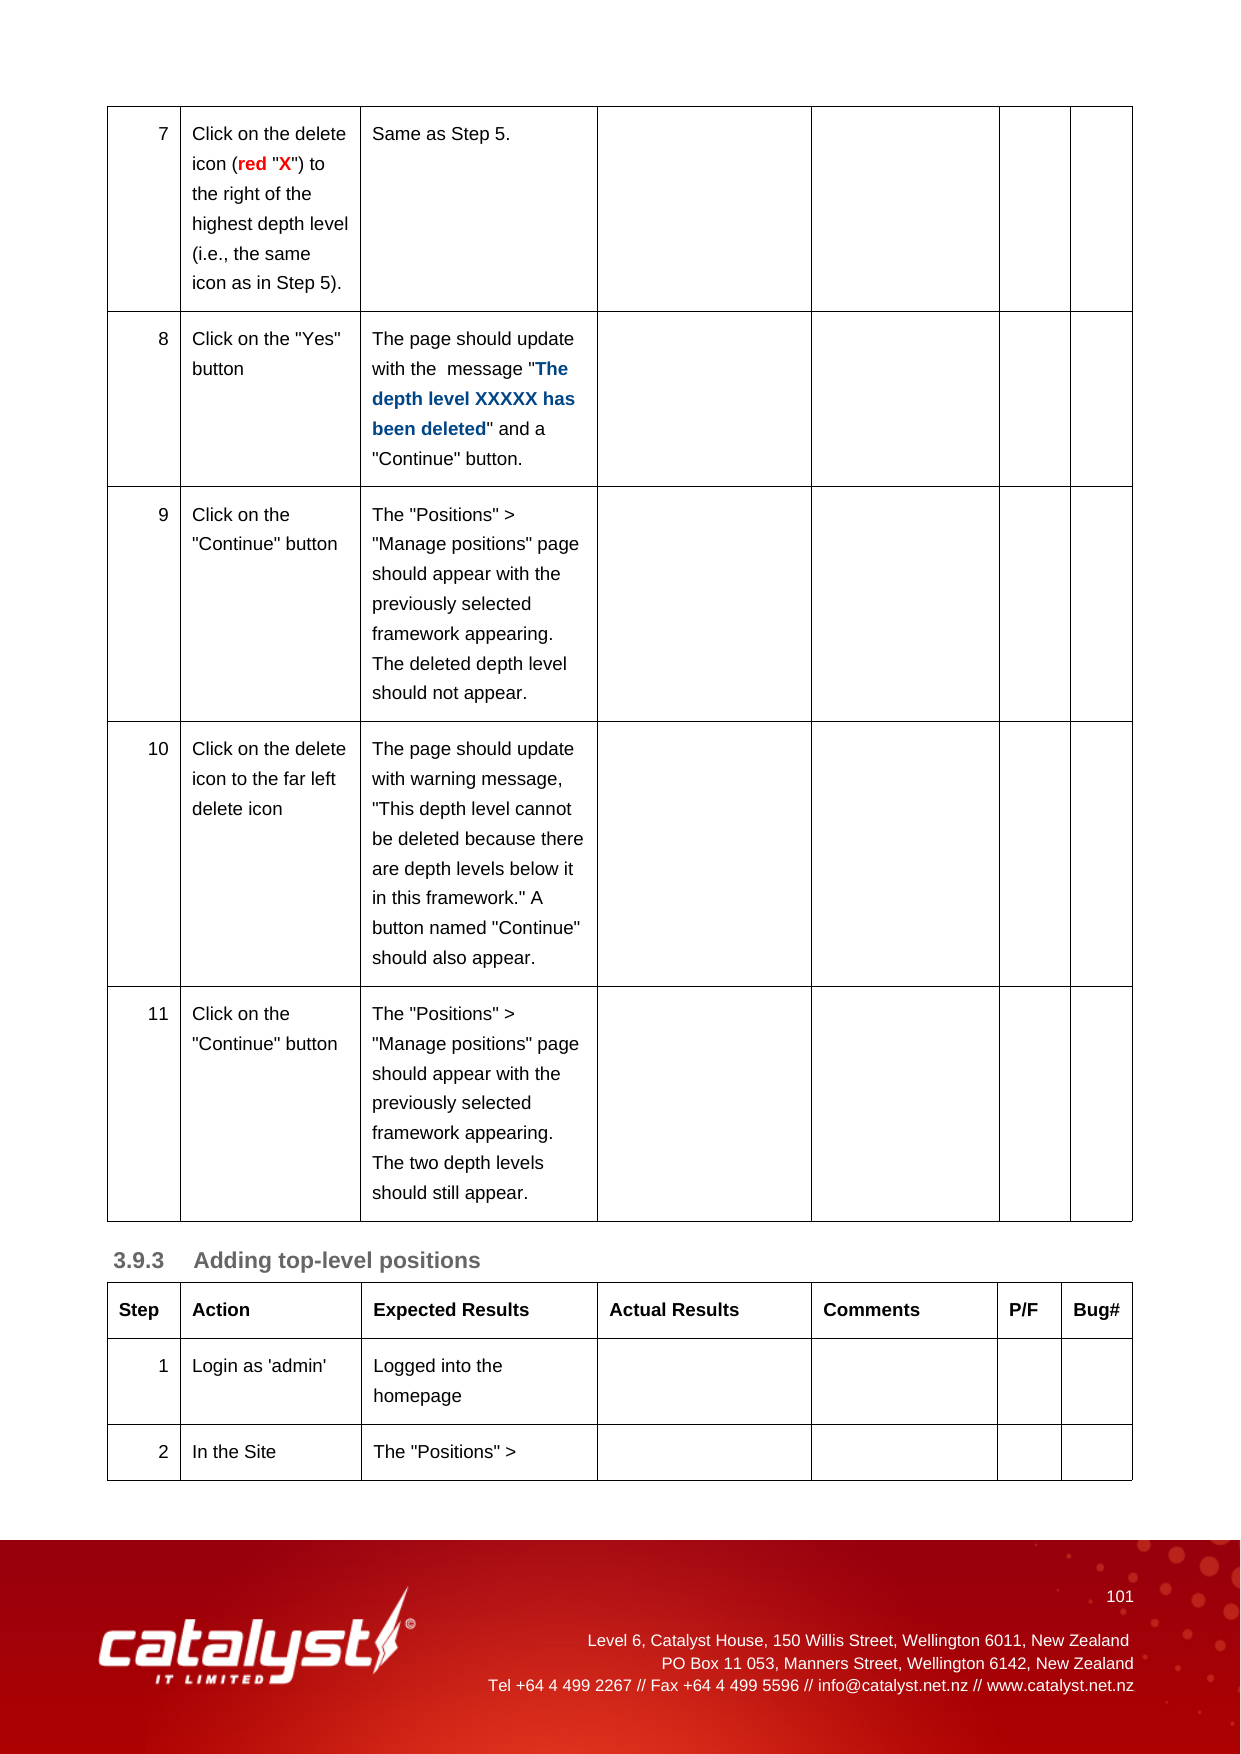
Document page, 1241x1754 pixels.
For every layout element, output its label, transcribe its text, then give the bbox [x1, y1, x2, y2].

table_cell [1000, 722, 1070, 986]
table_cell [598, 1339, 811, 1424]
table_cell Login as 'admin' [181, 1339, 361, 1424]
table_cell [598, 487, 811, 721]
table_cell [998, 1425, 1061, 1480]
table_cell The "Positions" > "Manage positions" page should appear with the previously selected framework appearing. The two depth levels should still appear. [361, 987, 597, 1221]
table_cell [812, 1425, 997, 1480]
table_cell 1 [108, 1339, 180, 1424]
table_cell [598, 107, 811, 311]
table_cell Click on the "Continue" button [181, 987, 360, 1221]
table_cell Logged into the homepage [362, 1339, 597, 1424]
table_cell [1071, 987, 1132, 1221]
table_cell [598, 722, 811, 986]
table_cell [1071, 107, 1132, 311]
table_header Comments [812, 1283, 997, 1338]
table_cell [1071, 312, 1132, 486]
table_cell [1000, 987, 1070, 1221]
table_cell [812, 987, 999, 1221]
table_header Action [181, 1283, 361, 1338]
table_cell Click on the delete icon to the far left delete icon [181, 722, 360, 986]
table_header Bug# [1062, 1283, 1132, 1338]
table_cell Click on the delete icon (red "X") to the right of the highest depth level (i.e., the same icon as in Step 5). [181, 107, 360, 311]
table_cell [1071, 722, 1132, 986]
table_cell The page should update with warning message, "This depth level cannot be deleted because there are depth levels below it in this framework." A button named "Continue" should also appear. [361, 722, 597, 986]
table_cell The "Positions" > [362, 1425, 597, 1480]
table_cell [1000, 107, 1070, 311]
table_header Actual Results [598, 1283, 811, 1338]
subtitle Adding top-level positions [107, 1247, 1103, 1273]
table_cell [1000, 312, 1070, 486]
table_cell [812, 1339, 997, 1424]
table_header P/F [998, 1283, 1061, 1338]
table_cell Click on the "Yes" button [181, 312, 360, 486]
table_cell 7 [108, 107, 180, 311]
table_cell [812, 722, 999, 986]
table_cell [598, 1425, 811, 1480]
table_cell [1000, 487, 1070, 721]
table_header Step [108, 1283, 180, 1338]
table_cell [812, 107, 999, 311]
table_cell 11 [108, 987, 180, 1221]
table_cell 10 [108, 722, 180, 986]
picture [0, 1540, 1241, 1754]
table_cell 8 [108, 312, 180, 486]
table_cell [598, 987, 811, 1221]
table_cell [1062, 1425, 1132, 1480]
table_cell In the Site [181, 1425, 361, 1480]
table_cell [1062, 1339, 1132, 1424]
table_cell Click on the "Continue" button [181, 487, 360, 721]
table_cell [598, 312, 811, 486]
table_cell [812, 312, 999, 486]
table_cell 2 [108, 1425, 180, 1480]
table_cell Same as Step 5. [361, 107, 597, 311]
table_cell 9 [108, 487, 180, 721]
table_cell The "Positions" > "Manage positions" page should appear with the previously selected framework appearing. The deleted depth level should not appear. [361, 487, 597, 721]
table_header Expected Results [362, 1283, 597, 1338]
table_cell [998, 1339, 1061, 1424]
table_cell [1071, 487, 1132, 721]
table_cell [812, 487, 999, 721]
table_cell The page should update with the message "The depth level XXXXX has been deleted" and a "Continue" button. [361, 312, 597, 486]
